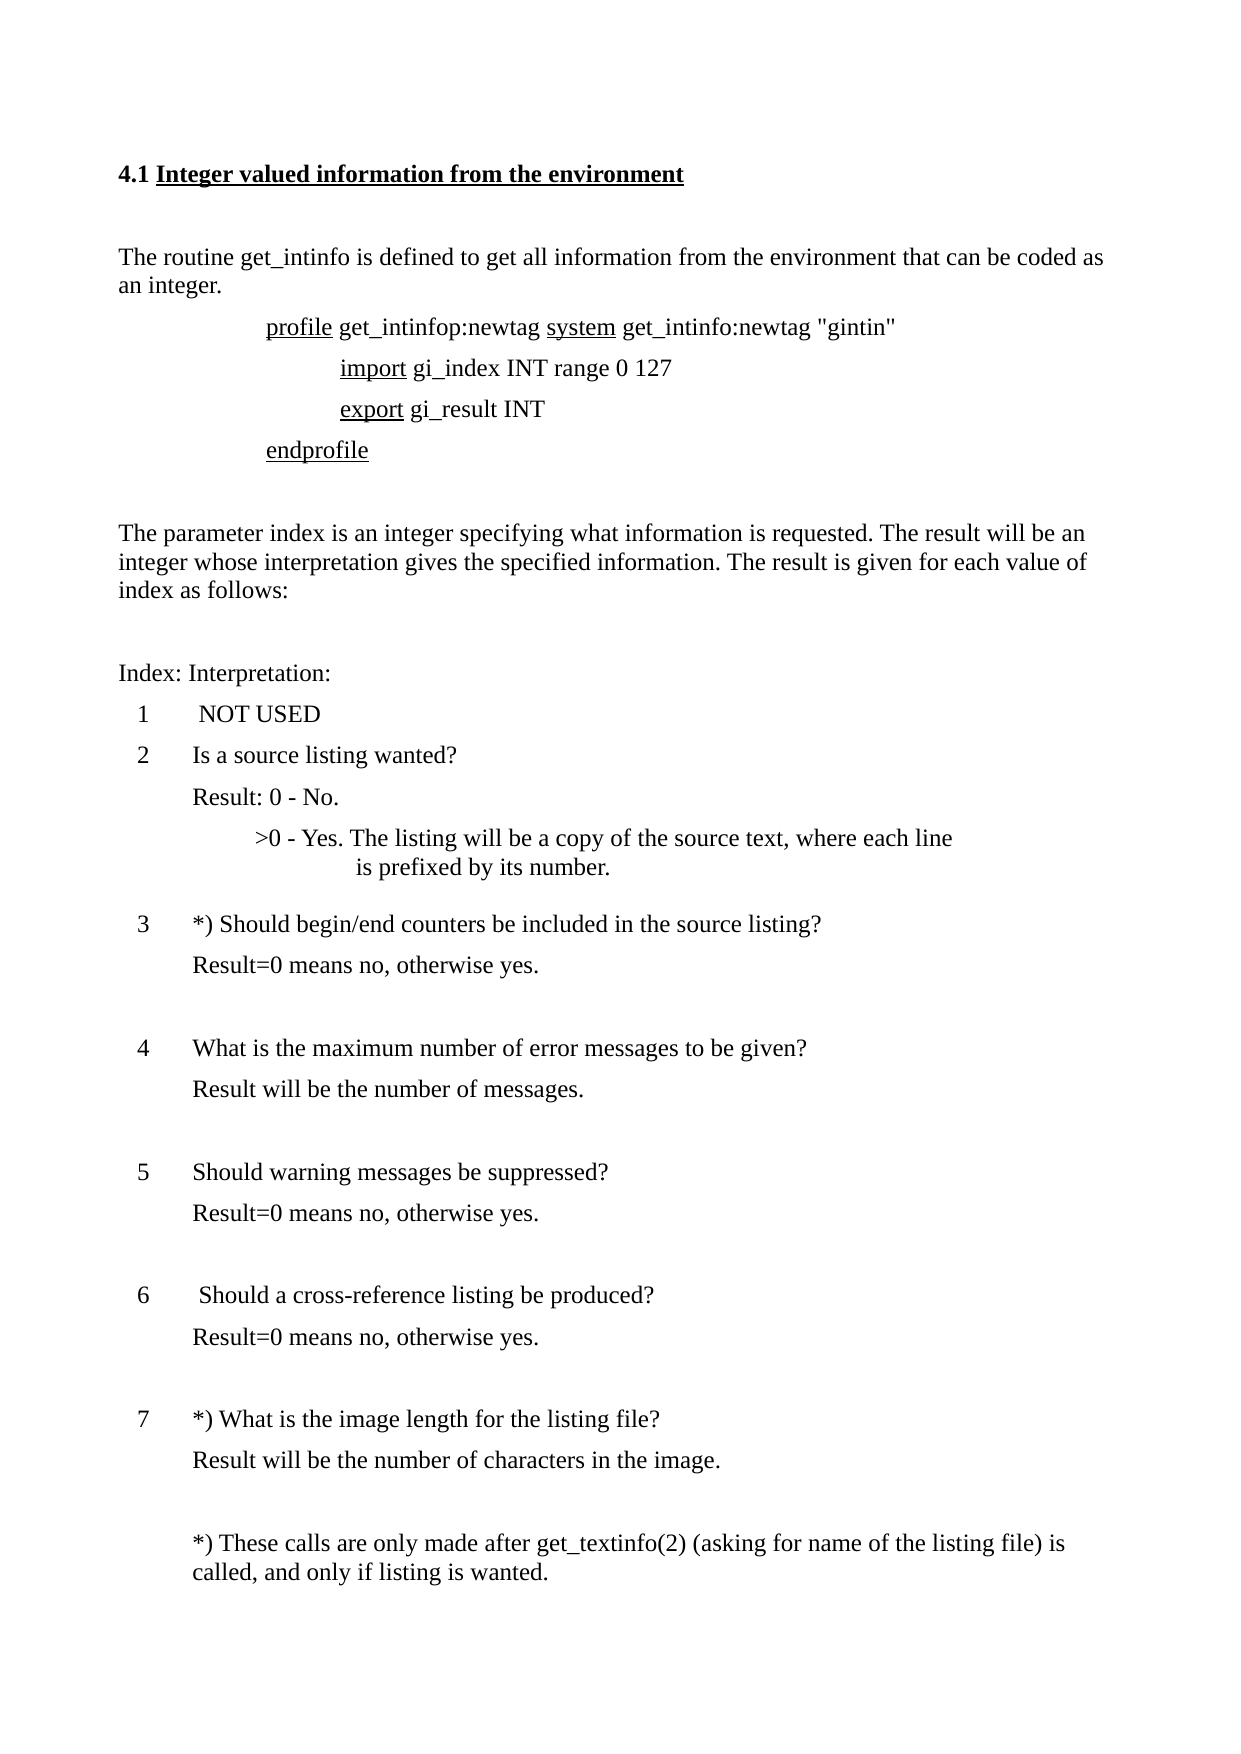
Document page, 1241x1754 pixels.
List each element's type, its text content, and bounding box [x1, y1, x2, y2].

text 3 *) Should begin/end counters be included in the source listing? [118, 909, 1122, 938]
text Result=0 means no, otherwise yes. [118, 1198, 1122, 1227]
text endprofile [118, 436, 1122, 464]
text is prefixed by its number. [118, 852, 1122, 881]
text The parameter index is an integer specifying what information is requested. The result will be an integer whose interpretation gives the specified information. The result is given for each value of index as follows: [118, 518, 1122, 604]
text 4.1 Integer valued information from the environment [118, 159, 1122, 188]
text Result=0 means no, otherwise yes. [118, 1322, 1122, 1351]
text profile get_intinfop:newtag system get_intinfo:newtag "gintin" [118, 312, 1122, 341]
text *) These calls are only made after get_textinfo(2) (asking for name of the listing file) is called, and only if listing is wanted. [118, 1528, 1122, 1586]
text Result will be the number of messages. [118, 1074, 1122, 1103]
text 7 *) What is the image length for the listing file? [118, 1404, 1122, 1433]
text >0 - Yes. The listing will be a copy of the source text, where each line [118, 823, 1122, 852]
text 2 Is a source listing wanted? [118, 741, 1122, 769]
text 1 NOT USED [118, 699, 1122, 728]
text 5 Should warning messages be suppressed? [118, 1157, 1122, 1186]
text Index: Interpretation: [118, 658, 1122, 687]
text 4 What is the maximum number of error messages to be given? [118, 1033, 1122, 1062]
text Result=0 means no, otherwise yes. [118, 951, 1122, 979]
text import gi_index INT range 0 127 [118, 353, 1122, 382]
text The routine get_intinfo is defined to get all information from the environment that can be coded as an integer. [118, 242, 1122, 299]
text Result: 0 - No. [118, 782, 1122, 811]
text export gi_result INT [118, 394, 1122, 423]
text 6 Should a cross-reference listing be produced? [118, 1281, 1122, 1309]
text Result will be the number of characters in the image. [118, 1446, 1122, 1474]
